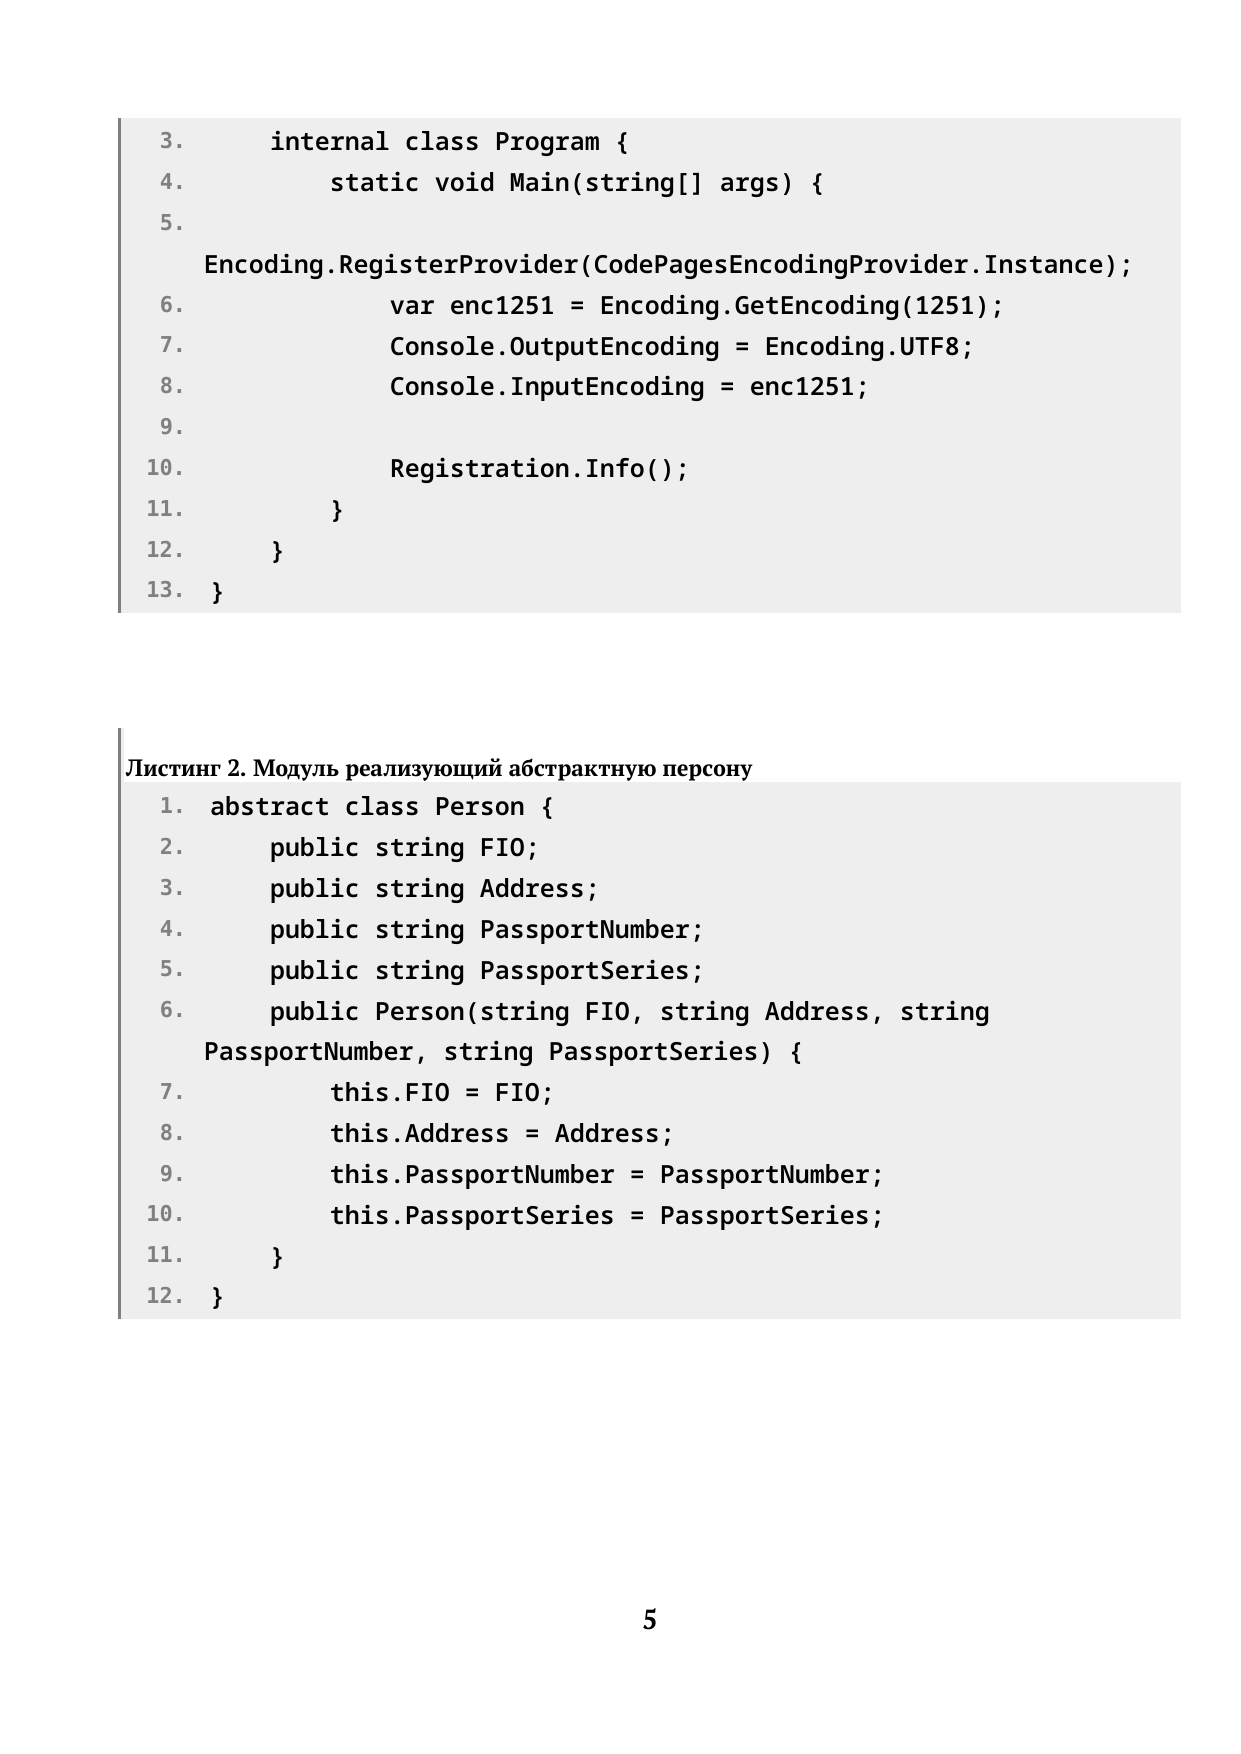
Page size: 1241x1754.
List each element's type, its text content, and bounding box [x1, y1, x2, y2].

list public string FIO; [121, 824, 1181, 864]
list internal class Program { [121, 118, 1181, 158]
list public string PassportSeries; [121, 946, 1181, 986]
list public string PassportNumber; [121, 906, 1181, 946]
list } [121, 1232, 1181, 1272]
list Registration.Info(); [121, 445, 1181, 485]
list var enc1251 = Encoding.GetEncoding(1251); [121, 281, 1181, 321]
list Console.InputEncoding = enc1251; [121, 363, 1181, 403]
list this.FIO = FIO; [121, 1069, 1181, 1109]
list this.PassportSeries = PassportSeries; [121, 1191, 1181, 1231]
list public string Address; [121, 865, 1181, 905]
list } [121, 567, 1181, 613]
list Console.OutputEncoding = Encoding.UTF8; [121, 322, 1181, 362]
list Encoding.RegisterProvider(CodePagesEncodingProvider.Instance); [121, 200, 1181, 281]
list } [121, 526, 1181, 566]
list static void Main(string[] args) { [121, 159, 1181, 199]
list this.Address = Address; [121, 1110, 1181, 1150]
list } [121, 486, 1181, 526]
list public Person(string FIO, string Address, string PassportNumber, string PassportSeries) { [121, 987, 1181, 1068]
list } [121, 1273, 1181, 1319]
list this.PassportNumber = PassportNumber; [121, 1151, 1181, 1191]
list abstract class Person { [121, 728, 1181, 823]
text Листинг 2. Модуль реализующий абстрактную персону [124, 753, 1204, 782]
